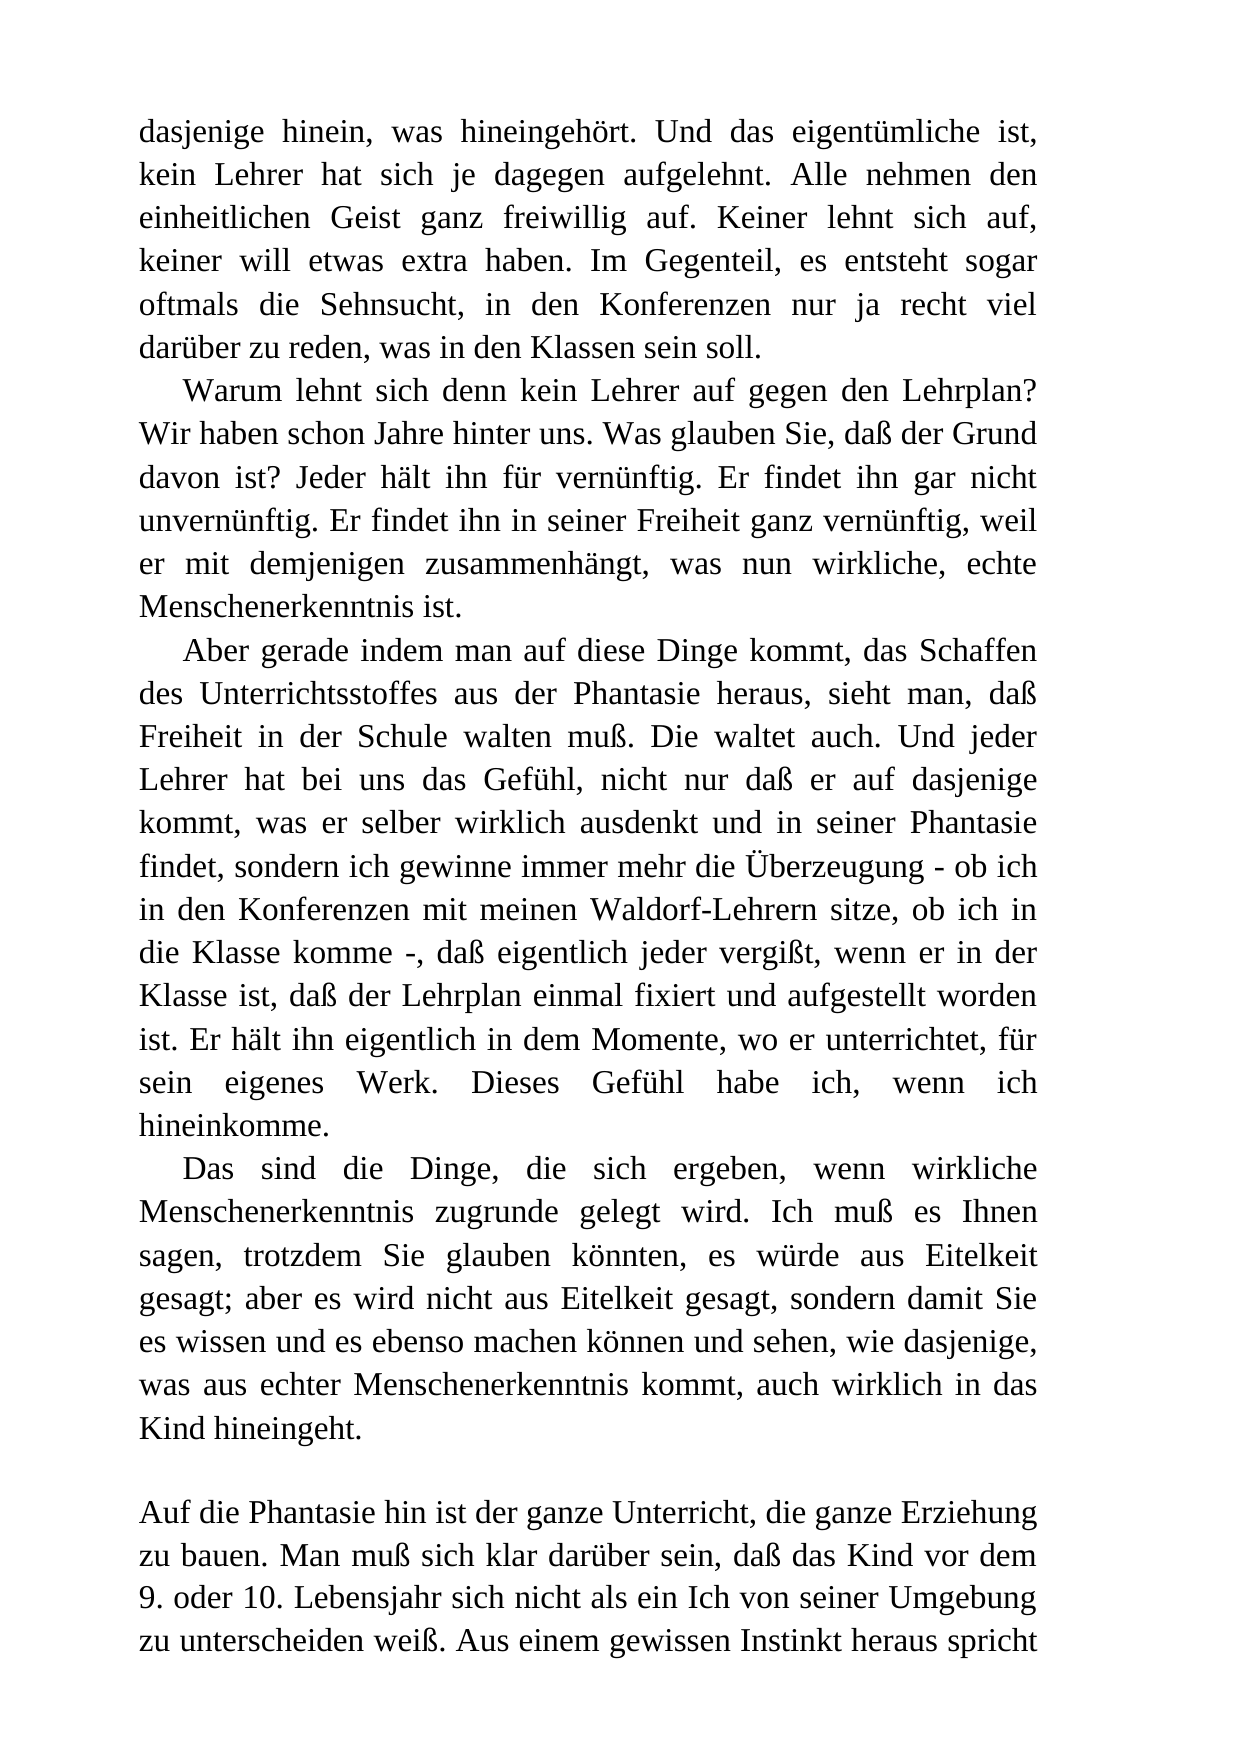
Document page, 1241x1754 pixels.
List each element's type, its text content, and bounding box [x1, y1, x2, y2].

text Auf die Phantasie hin ist der ganze Unterricht, die ganze Erziehung zu bauen. Man muß sich klar darüber sein, daß das Kind vor dem 9. oder 10. Lebensjahr sich nicht als ein Ich von seiner Umgebung zu unterscheiden weiß. Aus einem gewissen Instinkt heraus spricht [139, 1493, 1038, 1659]
text dasjenige hinein, was hineingehört. Und das eigentümliche ist, kein Lehrer hat sich je dagegen aufgelehnt. Alle nehmen den einheitlichen Geist ganz freiwillig auf. Keiner lehnt sich auf, keiner will etwas extra haben. Im Gegenteil, es entsteht sogar oftmals die Sehnsucht, in den Konferenzen nur ja recht viel darüber zu reden, was in den Klassen sein soll. [139, 111, 1038, 366]
text Warum lehnt sich denn kein Lehrer auf gegen den Lehrplan? Wir haben schon Jahre hinter uns. Was glauben Sie, daß der Grund davon ist? Jeder hält ihn für vernünftig. Er findet ihn gar nicht unvernünftig. Er findet ihn in seiner Freiheit ganz vernünftig, weil er mit demjenigen zusammenhängt, was nun wirkliche, echte Menschenerkenntnis ist. [139, 370, 1038, 625]
text Das sind die Dinge, die sich ergeben, wenn wirkliche Menschenerkenntnis zugrunde gelegt wird. Ich muß es Ihnen sagen, trotzdem Sie glauben könnten, es würde aus Eitelkeit gesagt; aber es wird nicht aus Eitelkeit gesagt, sondern damit Sie es wissen und es ebenso machen können und sehen, wie dasjenige, was aus echter Menschenerkenntnis kommt, auch wirklich in das Kind hineingeht. [139, 1148, 1038, 1446]
text Aber gerade indem man auf diese Dinge kommt, das Schaffen des Unterrichtsstoffes aus der Phantasie heraus, sieht man, daß Freiheit in der Schule walten muß. Die waltet auch. Und jeder Lehrer hat bei uns das Gefühl, nicht nur daß er auf dasjenige kommt, was er selber wirklich ausdenkt und in seiner Phantasie findet, sondern ich gewinne immer mehr die Überzeugung - ob ich in den Konferenzen mit meinen Waldorf-Lehrern sitze, ob ich in die Klasse komme -, daß eigentlich jeder vergißt, wenn er in der Klasse ist, daß der Lehrplan einmal fixiert und aufgestellt worden ist. Er hält ihn eigentlich in dem Momente, wo er unterrichtet, für sein eigenes Werk. Dieses Gefühl habe ich, wenn ich hineinkomme. [139, 630, 1038, 1144]
